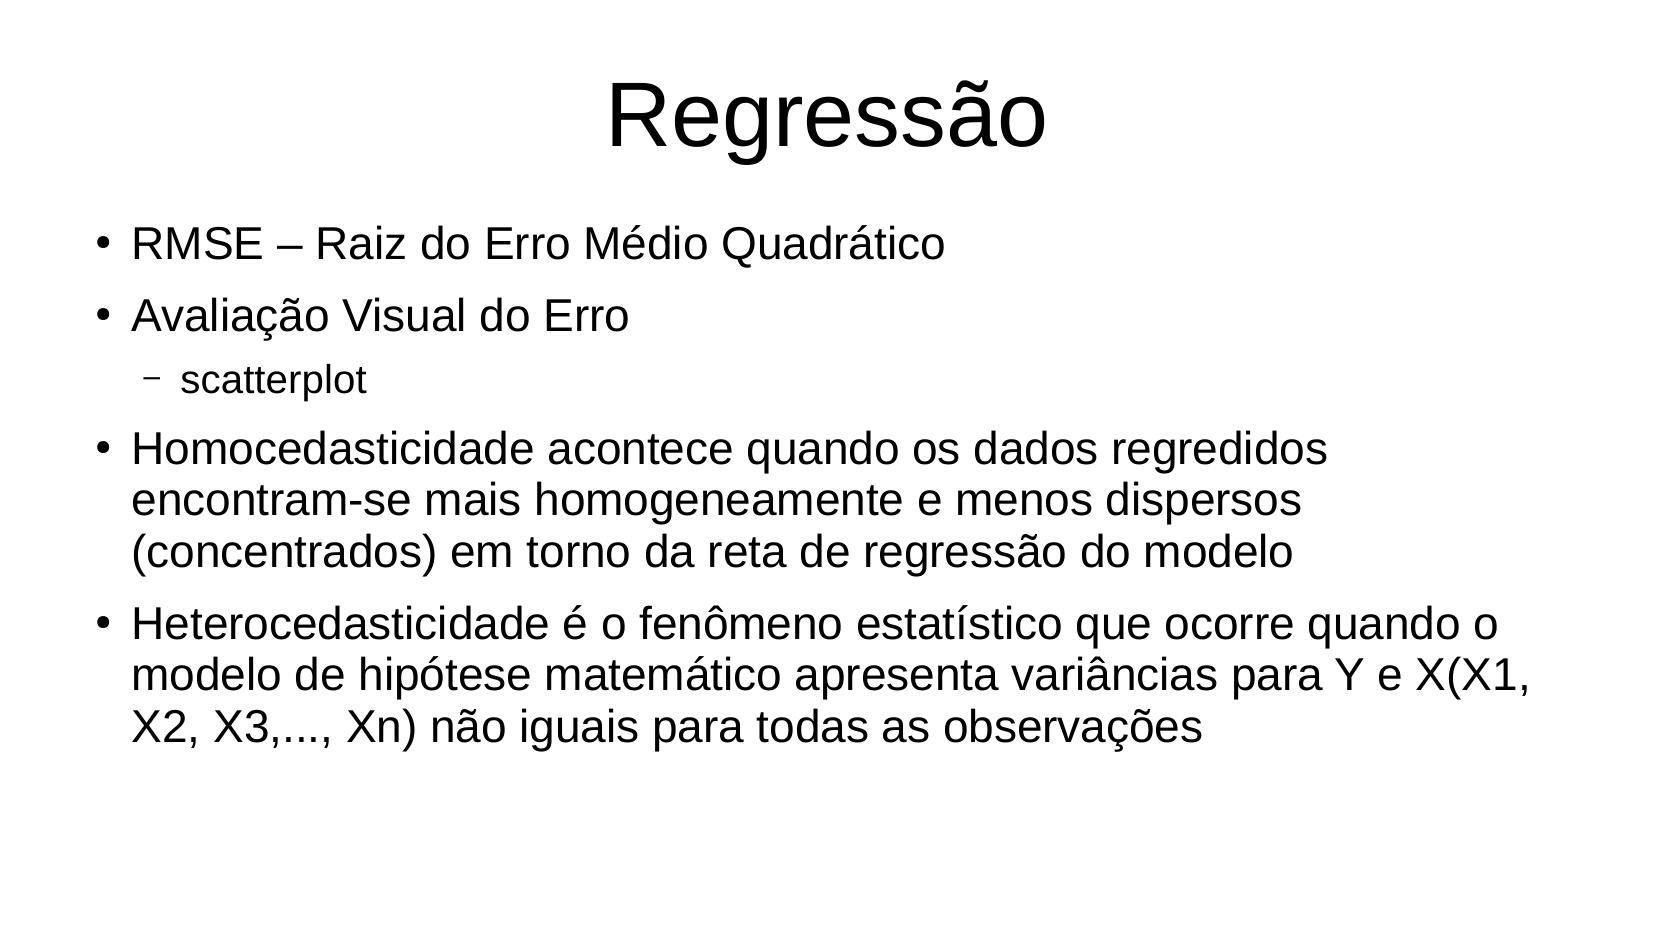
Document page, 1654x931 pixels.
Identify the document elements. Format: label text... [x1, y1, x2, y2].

title Regressão [82, 37, 1571, 193]
list RMSE – Raiz do Erro Médio Quadrático Avaliação Visual do Erro scatterplot Homocedasticidade acontece quando os dados regredidos encontram-se mais homogeneamente e menos dispersos (concentrados) em torno da reta de regressão do modelo Heterocedasticidade é o fenômeno estatístico que ocorre quando o modelo de hipótese matemático apresenta variâncias para Y e X(X1, X2, X3,..., Xn) não iguais para todas as observações [82, 217, 1571, 758]
